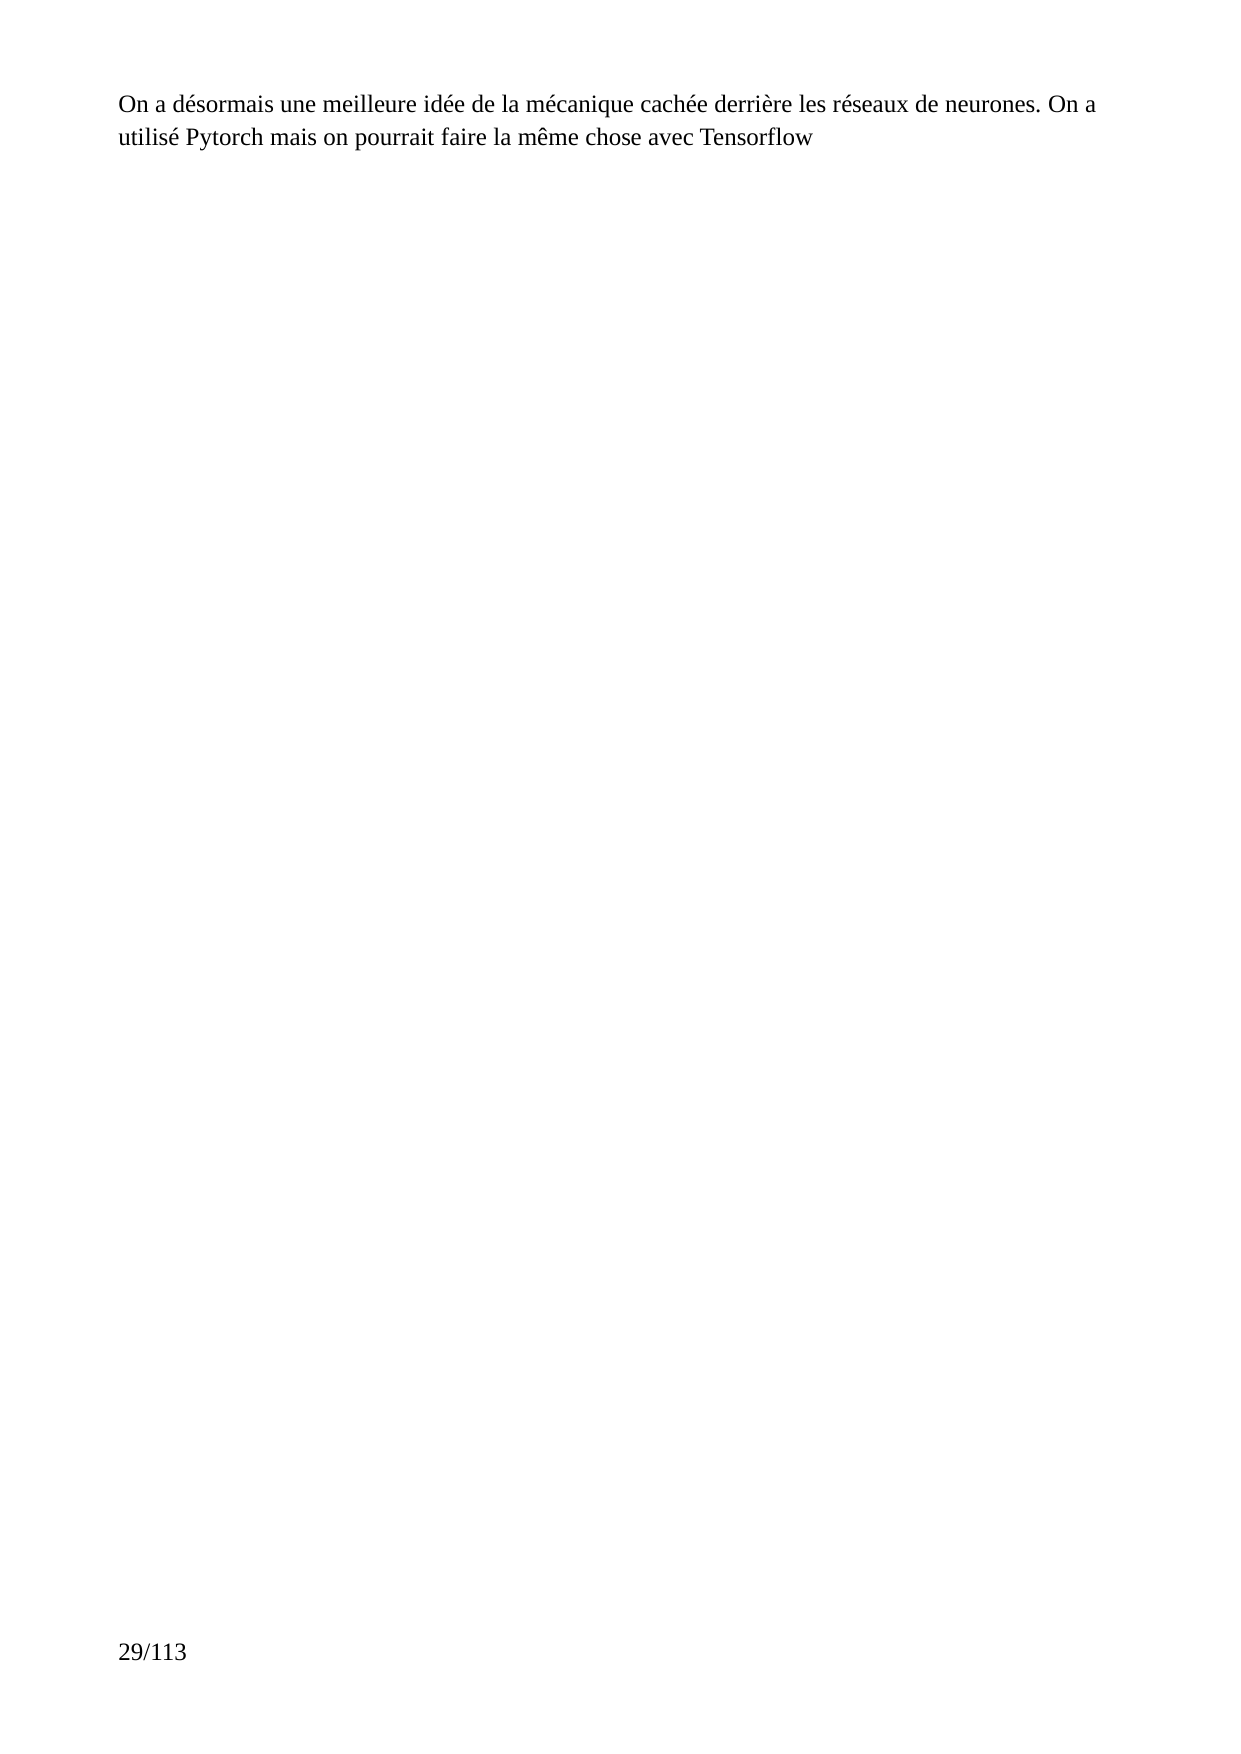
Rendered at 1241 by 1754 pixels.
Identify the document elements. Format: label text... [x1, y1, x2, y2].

text On a désormais une meilleure idée de la mécanique cachée derrière les réseaux de neurones. On a utilisé Pytorch mais on pourrait faire la même chose avec Tensorflow [118, 88, 1122, 151]
